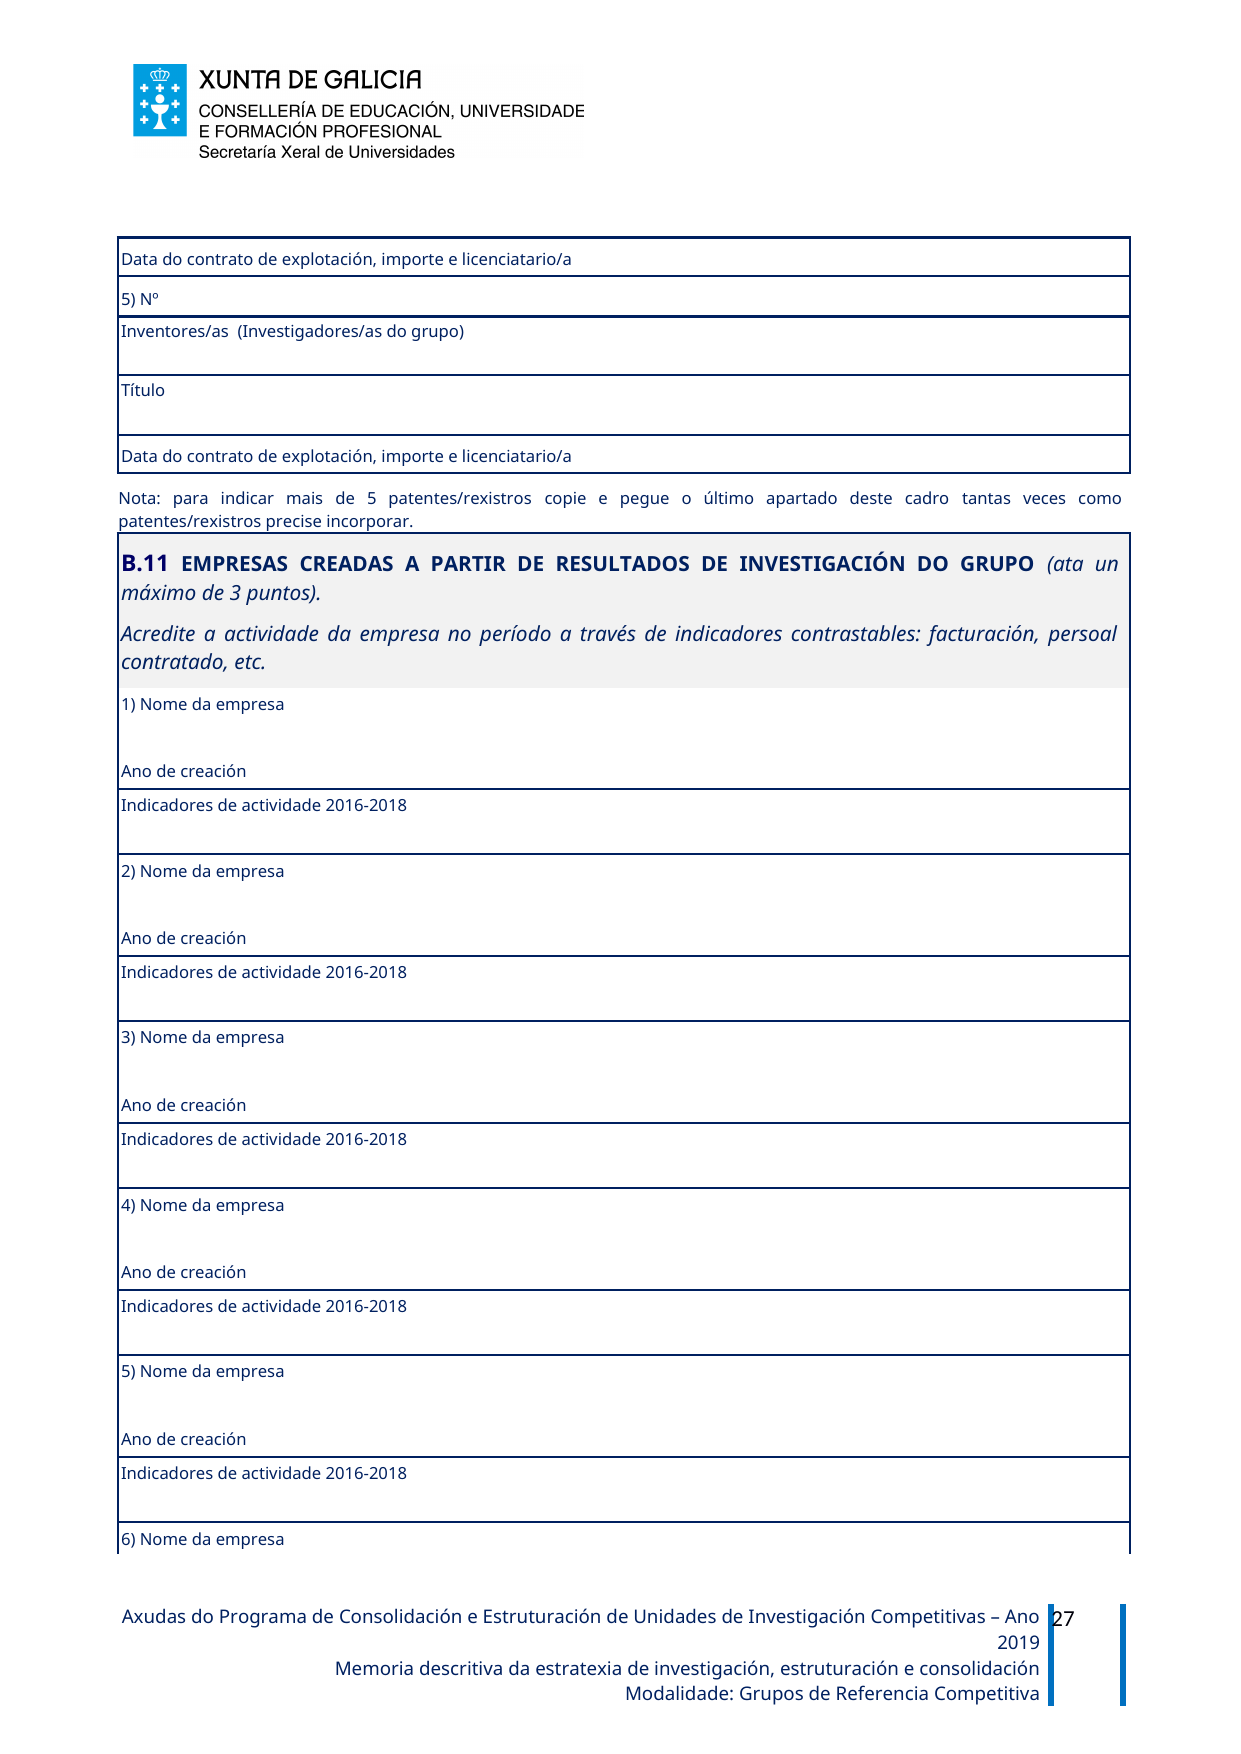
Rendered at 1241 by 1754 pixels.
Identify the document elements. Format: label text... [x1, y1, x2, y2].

table_cell Data do contrato de explotación, importe e licenciatario/a [119, 436, 1129, 472]
table_cell Ano de creación [119, 918, 1129, 954]
text Nota: para indicar mais de 5 patentes/rexistros copie e pegue o último apartado deste cadro tantas veces como patentes/rexistros precise incorporar. [118, 486, 1122, 532]
picture [141, 100, 148, 107]
picture [172, 84, 179, 91]
table_cell Indicadores de actividade 2016-2018 [119, 1291, 1129, 1354]
table_cell Indicadores de actividade 2016-2018 [119, 957, 1129, 1020]
table_cell Indicadores de actividade 2016-2018 [119, 1124, 1129, 1187]
table_cell Ano de creación [119, 1419, 1129, 1456]
table_cell 6) Nome da empresa [119, 1523, 1129, 1554]
table_cell Título [119, 376, 1129, 433]
table_cell 5) Nome da empresa [119, 1356, 1129, 1419]
table_cell Ano de creación [119, 1085, 1129, 1122]
picture [133, 64, 584, 158]
table_cell 2) Nome da empresa [119, 855, 1129, 918]
table_cell Ano de creación [119, 751, 1129, 788]
table_header B.11 EMPRESAS CREADAS A PARTIR DE RESULTADOS DE INVESTIGACIÓN DO GRUPO (ata un máximo de 3 puntos). Acredite a actividade da empresa no período a través de indicadores contrastables: facturación, persoal contratado, etc. [119, 534, 1129, 688]
table_cell 3) Nome da empresa [119, 1022, 1129, 1085]
table_cell Indicadores de actividade 2016-2018 [119, 1458, 1129, 1521]
table_cell Inventores/as (Investigadores/as do grupo) [119, 318, 1129, 374]
picture [172, 100, 179, 107]
table_cell Ano de creación [119, 1252, 1129, 1288]
table_cell 4) Nome da empresa [119, 1189, 1129, 1252]
table_cell 5) Nº [119, 277, 1129, 315]
table_cell Data do contrato de explotación, importe e licenciatario/a [119, 239, 1129, 275]
picture [141, 116, 148, 123]
picture [141, 84, 148, 91]
picture [172, 116, 179, 123]
picture [152, 95, 168, 128]
table_cell Indicadores de actividade 2016-2018 [119, 790, 1129, 853]
picture [156, 85, 163, 91]
table_cell 1) Nome da empresa [119, 688, 1129, 751]
